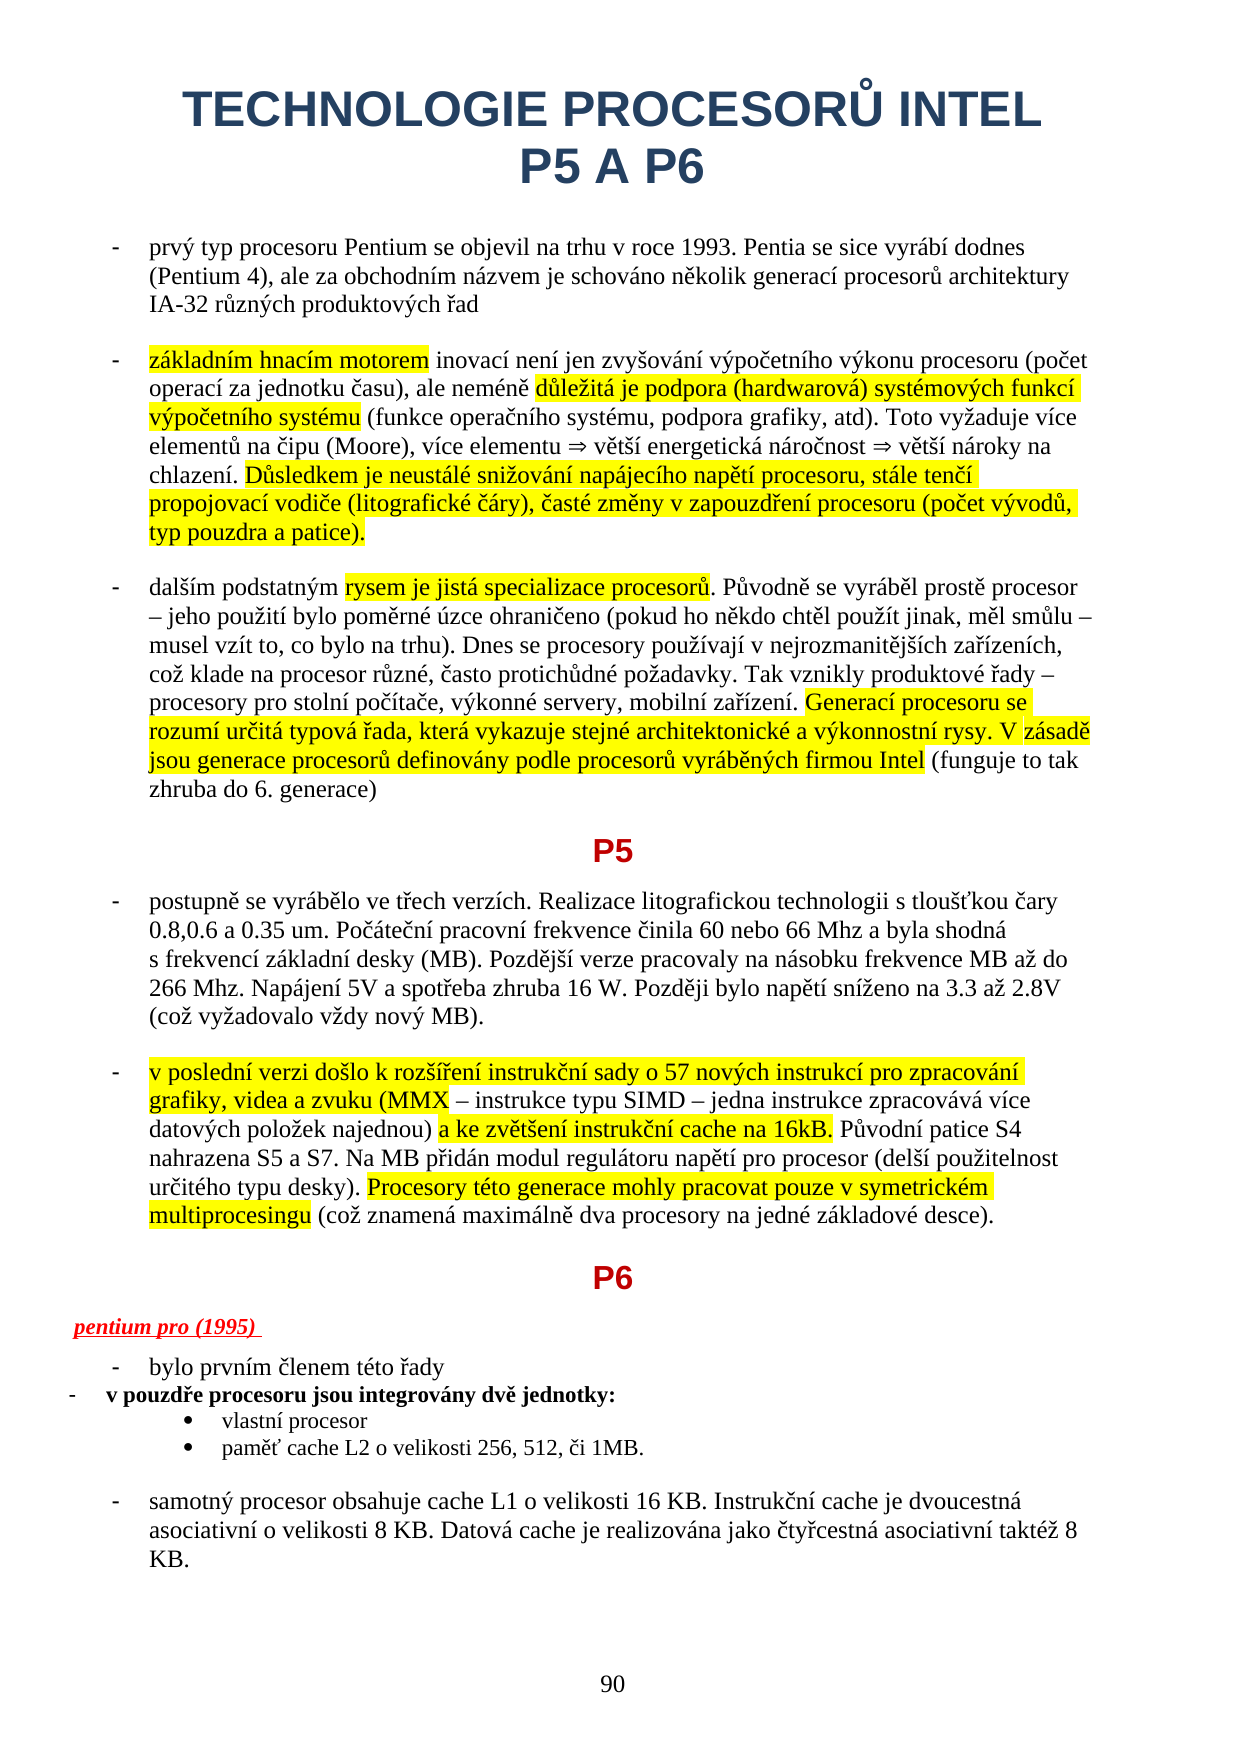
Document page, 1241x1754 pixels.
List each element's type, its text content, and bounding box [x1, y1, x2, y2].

list vlastní procesor [184, 1407, 1093, 1433]
text pentium pro (1995) [74, 1313, 1151, 1339]
list základním hnacím motorem inovací není jen zvyšování výpočetního výkonu procesoru (počet operací za jednotku času), ale neméně důležitá je podpora (hardwarová) systémových funkcí výpočetního systému (funkce operačního systému, podpora grafiky, atd). Toto vyžaduje více elementů na čipu (Moore), více elementu  větší energetická náročnost  větší nároky na chlazení. Důsledkem je neustálé snižování napájecího napětí procesoru, stále tenčí propojovací vodiče (litografické čáry), časté změny v zapouzdření procesoru (počet vývodů, typ pouzdra a patice). [133, 345, 1092, 546]
list bylo prvním členem této řady [133, 1352, 1092, 1381]
text P5 [133, 831, 1092, 870]
text TECHNOLOGIE PROCESORŮ INTEL P5 A P6 [162, 79, 1063, 194]
list prvý typ procesoru Pentium se objevil na trhu v roce 1993. Pentia se sice vyrábí dodnes (Pentium 4), ale za obchodním názvem je schováno několik generací procesorů architektury IA-32 různých produktových řad [133, 232, 1092, 318]
list v pouzdře procesoru jsou integrovány dvě jednotky: [90, 1381, 1151, 1407]
list paměť cache L2 o velikosti 256, 512, či 1MB. [184, 1433, 1093, 1460]
text P6 [133, 1258, 1092, 1296]
list v poslední verzi došlo k rozšíření instrukční sady o 57 nových instrukcí pro zpracování grafiky, videa a zvuku (MMX – instrukce typu SIMD – jedna instrukce zpracovává více datových položek najednou) a ke zvětšení instrukční cache na 16kB. Původní patice S4 nahrazena S5 a S7. Na MB přidán modul regulátoru napětí pro procesor (delší použitelnost určitého typu desky). Procesory této generace mohly pracovat pouze v symetrickém multiprocesingu (což znamená maximálně dva procesory na jedné základové desce). [133, 1057, 1092, 1229]
list samotný procesor obsahuje cache L1 o velikosti 16 KB. Instrukční cache je dvoucestná asociativní o velikosti 8 KB. Datová cache je realizována jako čtyřcestná asociativní taktéž 8 KB. [133, 1486, 1092, 1573]
list dalším podstatným rysem je jistá specializace procesorů. Původně se vyráběl prostě procesor – jeho použití bylo poměrné úzce ohraničeno (pokud ho někdo chtěl použít jinak, měl smůlu – musel vzít to, co bylo na trhu). Dnes se procesory používají v nejrozmanitějších zařízeních, což klade na procesor různé, často protichůdné požadavky. Tak vznikly produktové řady – procesory pro stolní počítače, výkonné servery, mobilní zařízení. Generací procesoru se rozumí určitá typová řada, která vykazuje stejné architektonické a výkonnostní rysy. V zásadě jsou generace procesorů definovány podle procesorů vyráběných firmou Intel (funguje to tak zhruba do 6. generace) [133, 572, 1092, 802]
list postupně se vyrábělo ve třech verzích. Realizace litografickou technologii s tloušťkou čary 0.8,0.6 a 0.35 um. Počáteční pracovní frekvence činila 60 nebo 66 Mhz a byla shodná s frekvencí základní desky (MB). Pozdější verze pracovaly na násobku frekvence MB až do 266 Mhz. Napájení 5V a spotřeba zhruba 16 W. Později bylo napětí sníženo na 3.3 až 2.8V (což vyžadovalo vždy nový MB). [133, 886, 1092, 1030]
